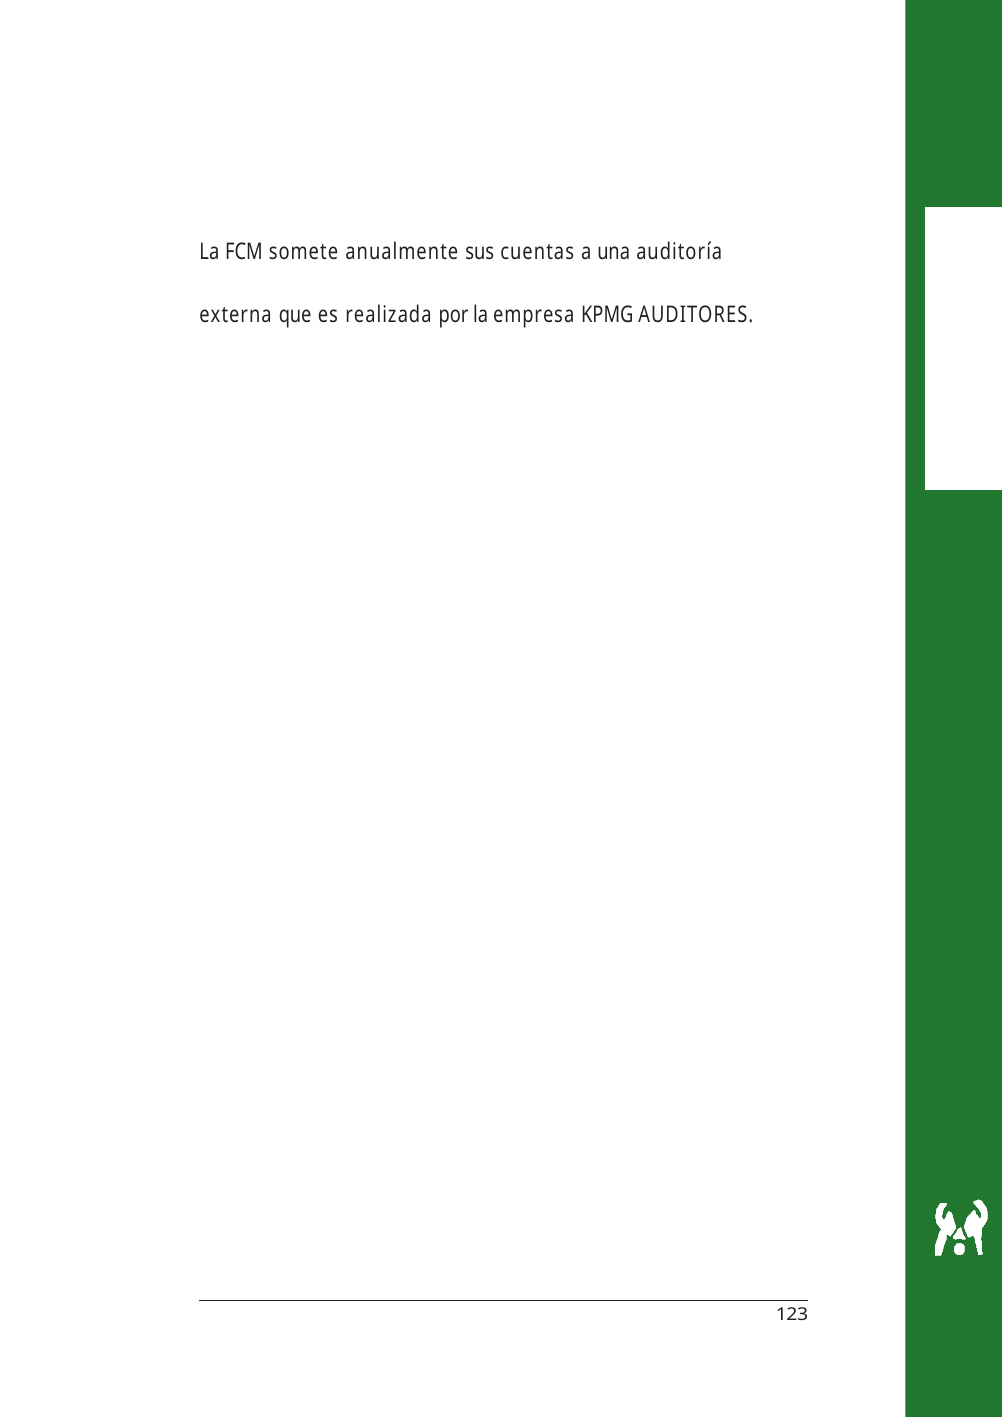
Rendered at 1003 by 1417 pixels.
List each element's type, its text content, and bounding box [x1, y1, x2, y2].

text La FCM somete anualmente sus cuentas a una auditoría externa que es realizada por la empresa KPMG AUDITORES. [199, 235, 791, 330]
text Auditoría [927, 207, 1002, 490]
